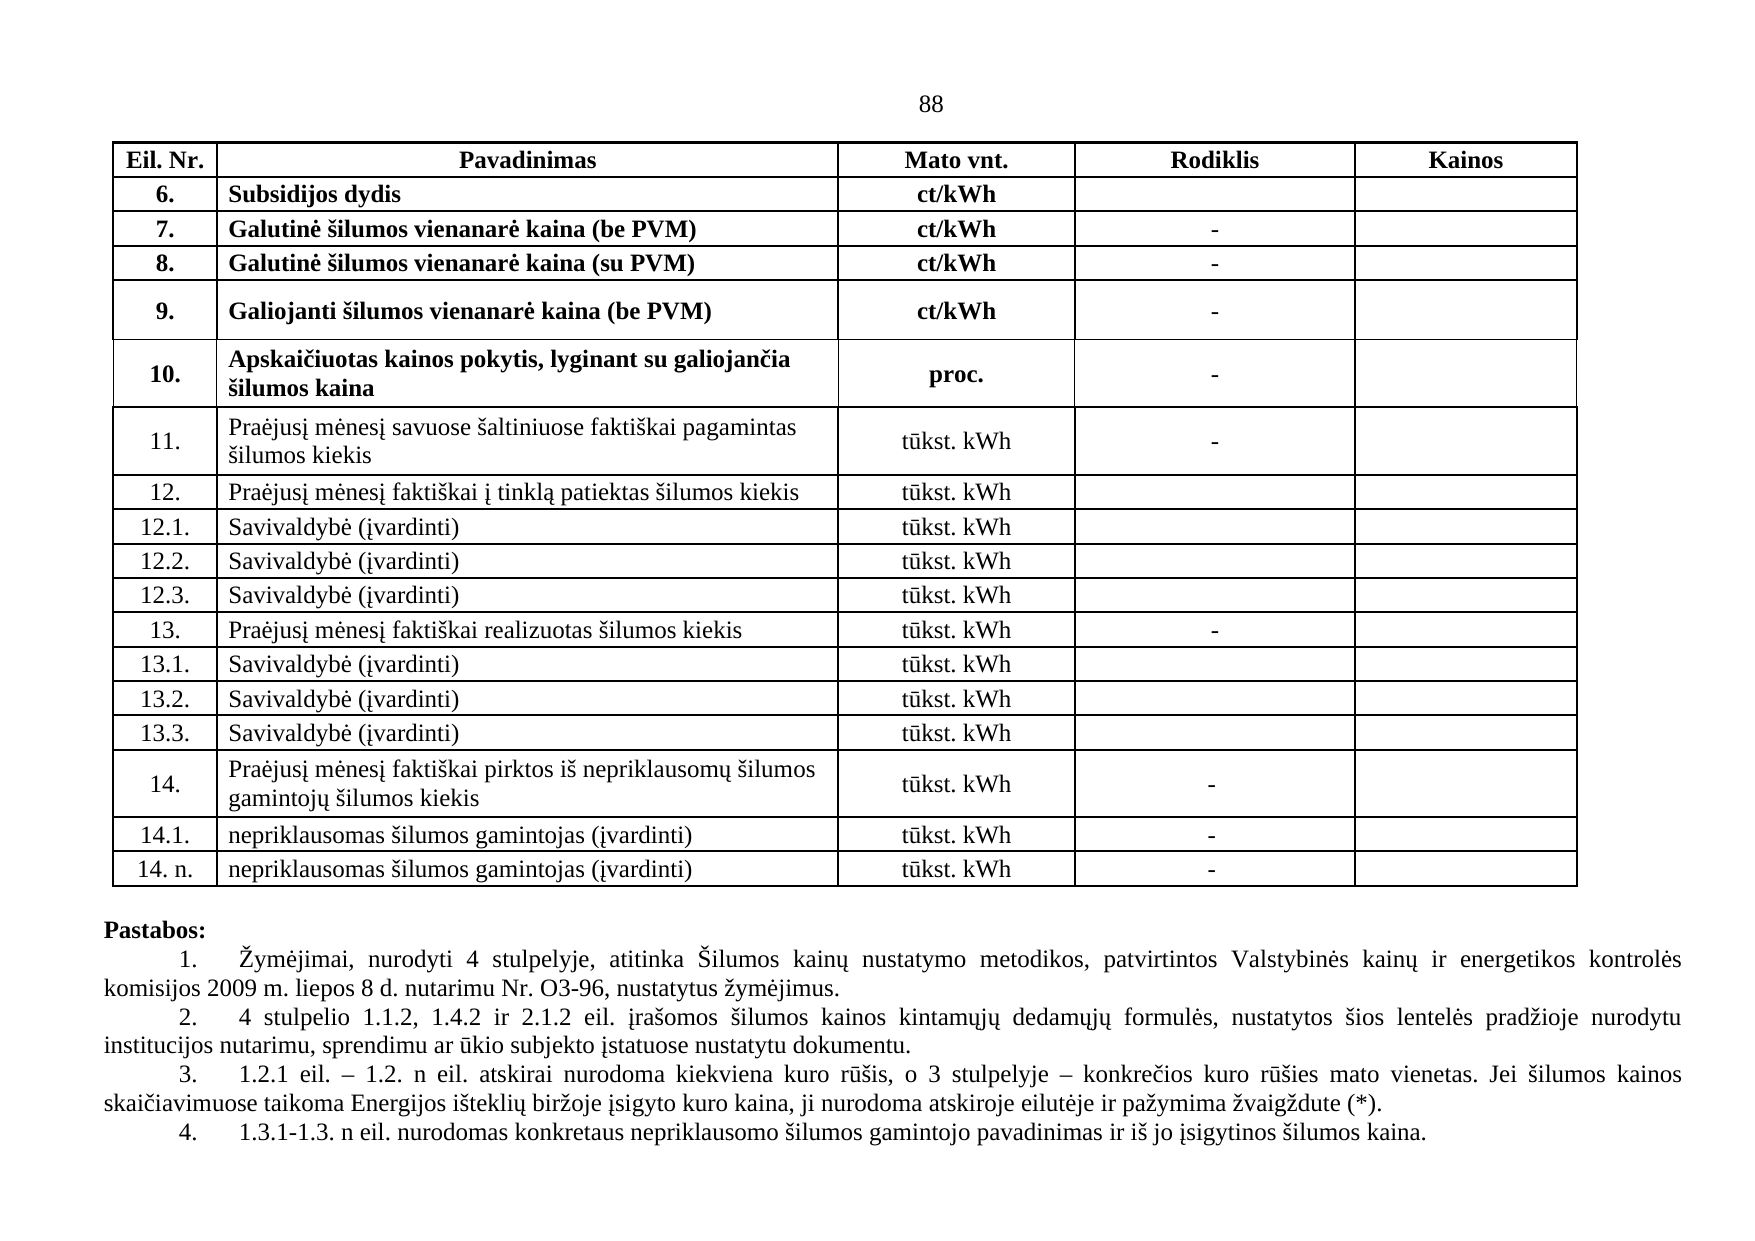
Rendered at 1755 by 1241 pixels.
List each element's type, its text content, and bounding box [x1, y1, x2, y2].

table_cell nepriklausomas šilumos gamintojas (įvardinti) [218, 818, 837, 850]
table_cell tūkst. kWh [839, 510, 1074, 542]
table_cell - [1075, 340, 1354, 406]
table_cell 14. [114, 751, 216, 816]
text 3. 1.2.1 eil. – 1.2. n eil. atskirai nurodoma kiekviena kuro rūšis, o 3 stulpelyje – konkrečios kuro rūšies mato vienetas. Jei šilumos kainos skaičiavimuose taikoma Energijos išteklių biržoje įsigyto kuro kaina, ji nurodoma atskiroje eilutėje ir pažymima žvaigždute (*). [103, 1059, 1683, 1117]
table_cell ct/kWh [839, 281, 1074, 339]
table_cell [1076, 476, 1354, 508]
table_cell [1356, 510, 1576, 542]
table_cell 10. [114, 340, 216, 406]
table_cell 12.1. [114, 510, 216, 542]
table_cell tūkst. kWh [839, 818, 1074, 850]
table_cell Galutinė šilumos vienanarė kaina (be PVM) [218, 212, 837, 244]
table_cell [1076, 510, 1354, 542]
table_cell 13.3. [114, 716, 216, 749]
table_cell 12.3. [114, 579, 216, 611]
table_cell - [1076, 613, 1354, 646]
table_cell [1356, 648, 1576, 680]
table_cell 12. [114, 476, 216, 508]
table_cell [1356, 408, 1576, 474]
table_cell 8. [114, 247, 216, 279]
table_cell - [1076, 408, 1354, 474]
text 4. 1.3.1-1.3. n eil. nurodomas konkretaus nepriklausomo šilumos gamintojo pavadinimas ir iš jo įsigytinos šilumos kaina. [103, 1117, 1683, 1145]
table_cell tūkst. kWh [839, 852, 1074, 884]
table_cell - [1076, 247, 1354, 279]
table_cell tūkst. kWh [839, 476, 1074, 508]
table_cell - [1076, 212, 1354, 244]
table_cell 7. [114, 212, 216, 244]
table_cell nepriklausomas šilumos gamintojas (įvardinti) [218, 852, 837, 884]
table_cell [1356, 340, 1576, 406]
table_cell [1076, 545, 1354, 577]
table_header Pavadinimas [218, 144, 837, 176]
table_cell Galutinė šilumos vienanarė kaina (su PVM) [218, 247, 837, 279]
table_cell ct/kWh [839, 212, 1074, 244]
table_cell Apskaičiuotas kainos pokytis, lyginant su galiojančia šilumos kaina [217, 340, 838, 406]
table_cell [1076, 716, 1354, 749]
table_cell [1076, 682, 1354, 714]
table_cell 12.2. [114, 545, 216, 577]
table_cell [1356, 613, 1576, 646]
table_cell Savivaldybė (įvardinti) [218, 716, 837, 749]
table_cell [1356, 476, 1576, 508]
table_cell 9. [114, 281, 216, 339]
table_cell [1356, 682, 1576, 714]
table_header Rodiklis [1076, 144, 1354, 176]
table_cell Subsidijos dydis [218, 178, 837, 210]
table_cell Praėjusį mėnesį savuose šaltiniuose faktiškai pagamintas šilumos kiekis [218, 408, 837, 474]
table_cell [1356, 247, 1576, 279]
table_cell Savivaldybė (įvardinti) [218, 545, 837, 577]
table_cell 6. [114, 178, 216, 210]
table_cell Galiojanti šilumos vienanarė kaina (be PVM) [218, 281, 837, 339]
table_cell [1356, 579, 1576, 611]
table_header Kainos [1356, 144, 1576, 176]
table_cell [1356, 281, 1576, 339]
table_cell tūkst. kWh [839, 751, 1074, 816]
table_cell 13.2. [114, 682, 216, 714]
table_cell Savivaldybė (įvardinti) [218, 510, 837, 542]
table_cell - [1076, 751, 1354, 816]
table_cell [1076, 178, 1354, 210]
text Pastabos: [103, 915, 1683, 944]
table_cell tūkst. kWh [839, 613, 1074, 646]
table_cell Praėjusį mėnesį faktiškai į tinklą patiektas šilumos kiekis [218, 476, 837, 508]
table_cell Praėjusį mėnesį faktiškai pirktos iš nepriklausomų šilumos gamintojų šilumos kiekis [218, 751, 837, 816]
table_cell [1076, 648, 1354, 680]
table_cell tūkst. kWh [839, 682, 1074, 714]
table_cell [1356, 716, 1576, 749]
table_cell Savivaldybė (įvardinti) [218, 579, 837, 611]
table_cell Savivaldybė (įvardinti) [218, 682, 837, 714]
table_cell tūkst. kWh [839, 716, 1074, 749]
table_cell ct/kWh [839, 247, 1074, 279]
table_cell [1356, 751, 1576, 816]
table_cell tūkst. kWh [839, 545, 1074, 577]
table_cell [1356, 818, 1576, 850]
table_cell [1076, 579, 1354, 611]
table_header Mato vnt. [839, 144, 1074, 176]
table_cell [1356, 178, 1576, 210]
table_cell 13. [114, 613, 216, 646]
table_header Eil. Nr. [114, 144, 216, 176]
table_cell - [1076, 818, 1354, 850]
table_cell 11. [114, 408, 216, 474]
table_cell Praėjusį mėnesį faktiškai realizuotas šilumos kiekis [218, 613, 837, 646]
table_cell [1356, 852, 1576, 884]
table_cell proc. [839, 340, 1074, 406]
table_cell - [1076, 852, 1354, 884]
table_cell - [1076, 281, 1354, 339]
table_cell 13.1. [114, 648, 216, 680]
table_cell 14.1. [114, 818, 216, 850]
table_cell tūkst. kWh [839, 408, 1074, 474]
table_cell ct/kWh [839, 178, 1074, 210]
table_cell [1356, 545, 1576, 577]
table_cell [1356, 212, 1576, 244]
text 2. 4 stulpelio 1.1.2, 1.4.2 ir 2.1.2 eil. įrašomos šilumos kainos kintamųjų dedamųjų formulės, nustatytos šios lentelės pradžioje nurodytu institucijos nutarimu, sprendimu ar ūkio subjekto įstatuose nustatytu dokumentu. [103, 1002, 1683, 1059]
table_cell tūkst. kWh [839, 579, 1074, 611]
text 1. Žymėjimai, nurodyti 4 stulpelyje, atitinka Šilumos kainų nustatymo metodikos, patvirtintos Valstybinės kainų ir energetikos kontrolės komisijos 2009 m. liepos 8 d. nutarimu Nr. O3-96, nustatytus žymėjimus. [103, 944, 1683, 1002]
table_cell 14. n. [114, 852, 216, 884]
table_cell tūkst. kWh [839, 648, 1074, 680]
table_cell Savivaldybė (įvardinti) [218, 648, 837, 680]
